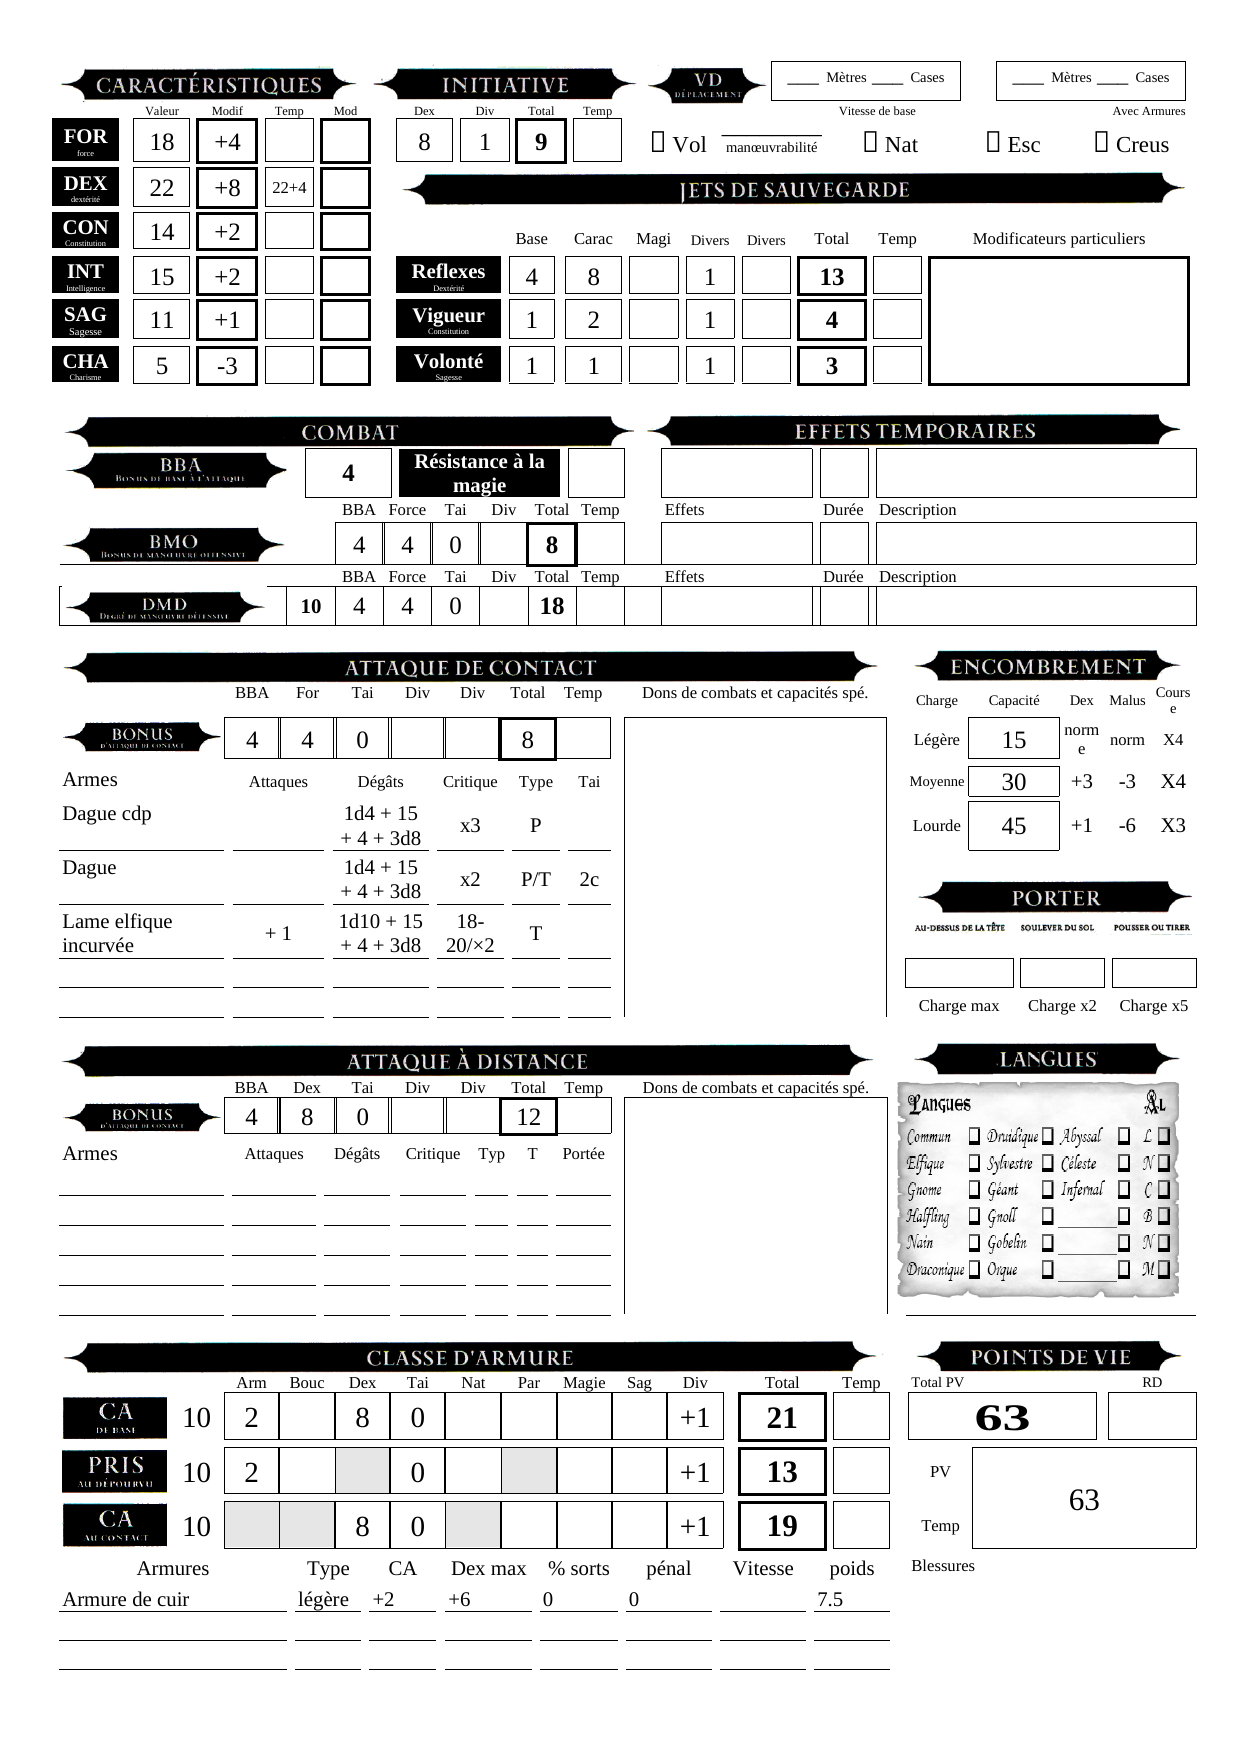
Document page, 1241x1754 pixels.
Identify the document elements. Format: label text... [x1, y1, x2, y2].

table_cell 8 [281, 1098, 334, 1133]
table_cell [59, 1260, 224, 1285]
table_header [286, 449, 305, 497]
table_cell [321, 341, 369, 346]
table_cell [335, 1494, 390, 1501]
table_cell [314, 212, 320, 248]
table_cell [390, 1230, 400, 1255]
table_cell +1 [1060, 801, 1104, 849]
table_cell [233, 796, 324, 801]
table_cell Armure de cuir [59, 1587, 287, 1611]
table_cell 9 [518, 121, 564, 161]
table_cell [502, 1393, 556, 1439]
table_cell [747, 1612, 806, 1616]
table_cell [890, 1548, 908, 1555]
table_cell [667, 1440, 723, 1447]
table_cell [59, 565, 286, 586]
text ___ Mètres ___ Cases [999, 63, 1182, 87]
table_cell [59, 1133, 224, 1141]
table_cell [429, 801, 437, 849]
table_cell [509, 339, 554, 346]
table_cell [437, 988, 504, 993]
table_cell [612, 1440, 667, 1447]
table_cell [712, 1645, 720, 1669]
table_cell [59, 1612, 114, 1616]
table_cell [114, 1641, 169, 1645]
table_cell [316, 1260, 324, 1285]
table_cell [466, 1260, 475, 1285]
table_cell [743, 257, 790, 293]
table_cell [611, 1285, 624, 1290]
table_cell 4 [800, 302, 864, 338]
table_cell [232, 1196, 316, 1201]
table_cell [622, 346, 629, 382]
table_cell 4 [336, 523, 382, 563]
table_cell [712, 1640, 720, 1645]
table_cell 7.5 [814, 1587, 889, 1611]
table_cell [888, 1201, 906, 1225]
table_cell [190, 212, 196, 248]
table_cell [908, 1493, 972, 1501]
table_cell [224, 759, 280, 766]
table_cell [390, 1134, 445, 1141]
table_cell Tai [431, 497, 479, 522]
table_header [813, 449, 820, 497]
table_header Total [501, 1078, 556, 1097]
table_cell [190, 293, 198, 298]
table_cell [868, 497, 876, 522]
table_cell [224, 1260, 232, 1285]
table_header Magie [557, 1374, 612, 1392]
table_cell [475, 1230, 508, 1255]
table_cell Lourde [905, 801, 968, 849]
table_cell Temp [908, 1501, 972, 1547]
table_cell [265, 339, 313, 346]
picture [62, 524, 285, 564]
table_cell [828, 118, 836, 161]
table_cell [812, 565, 820, 586]
table_cell [867, 299, 873, 338]
table_cell [169, 1493, 224, 1501]
table_cell [429, 850, 437, 855]
table_cell [232, 1286, 316, 1290]
table_cell [447, 1098, 499, 1133]
table_cell +1 [668, 1448, 723, 1493]
table_cell [134, 339, 190, 346]
table_header [453, 104, 460, 118]
table_cell [510, 118, 515, 161]
table_header Tai [335, 1078, 390, 1097]
table_cell [873, 248, 921, 256]
table_cell [119, 167, 133, 206]
table_cell [233, 959, 324, 963]
table_cell Typ [475, 1141, 508, 1165]
table_cell [508, 1255, 517, 1260]
table_cell [119, 118, 133, 161]
table_header [877, 449, 1196, 497]
table_cell [198, 341, 257, 346]
table_cell [466, 1230, 475, 1255]
table_cell 8 [529, 525, 574, 563]
table_cell [888, 1195, 906, 1201]
table_cell [618, 1611, 626, 1616]
table_cell [890, 1392, 908, 1439]
table_cell [169, 1641, 224, 1645]
table_cell [532, 1580, 540, 1587]
table_cell [611, 1133, 624, 1141]
table_cell [624, 565, 662, 586]
table_cell Critique [437, 766, 504, 796]
table_header BBA [224, 684, 280, 717]
table_cell [280, 1502, 334, 1547]
table_cell [316, 1195, 324, 1201]
table_cell [134, 294, 190, 298]
table_cell [540, 1580, 618, 1587]
table_cell 11 [134, 300, 189, 338]
table_cell [865, 212, 873, 248]
table_cell [890, 1447, 908, 1493]
table_cell [1105, 958, 1112, 987]
table_cell [501, 212, 509, 248]
table_cell [556, 1256, 611, 1260]
table_cell [169, 1439, 224, 1447]
table_cell [556, 1226, 611, 1230]
table_cell [224, 1440, 279, 1447]
picture [399, 169, 1185, 206]
table_cell [869, 522, 876, 563]
table_cell [678, 248, 686, 256]
table_cell [678, 293, 686, 298]
table_cell [429, 993, 437, 1017]
table_cell [224, 1494, 279, 1501]
table_cell P/T [512, 855, 560, 903]
table_cell 1 [461, 119, 509, 161]
table_cell CON Constitution [52, 212, 119, 248]
table_cell [287, 1611, 295, 1616]
table_cell [1059, 850, 1104, 855]
table_cell [316, 1141, 324, 1165]
table_cell [720, 1612, 747, 1616]
table_cell [224, 1641, 279, 1645]
table_cell [906, 959, 1013, 987]
table_cell Effets [662, 565, 812, 586]
table_cell [560, 855, 568, 903]
table_cell [973, 1440, 1063, 1447]
table_cell [1109, 1440, 1154, 1447]
table_cell [279, 1494, 335, 1501]
table_cell Légère [905, 717, 968, 758]
table_header Div [390, 1078, 445, 1097]
table_cell 1 [510, 300, 554, 338]
table_cell 21 [741, 1395, 824, 1439]
table_cell [257, 338, 265, 346]
table_cell [630, 248, 678, 256]
table_cell [266, 257, 313, 293]
table_header [625, 449, 661, 497]
table_cell [287, 1616, 295, 1640]
table_cell [324, 766, 332, 796]
table_cell [814, 1645, 889, 1669]
table_header 4 [306, 449, 391, 497]
table_cell [887, 1290, 906, 1315]
table_cell [321, 251, 369, 256]
table_cell [324, 796, 332, 801]
table_cell [287, 1587, 295, 1611]
table_cell [257, 161, 265, 167]
table_cell [390, 1171, 400, 1195]
table_cell [735, 346, 742, 382]
table_cell [812, 497, 820, 522]
table_cell [324, 963, 332, 987]
table_cell [1059, 796, 1104, 801]
table_cell [224, 958, 232, 963]
table_cell [558, 1502, 611, 1547]
table_cell [369, 1616, 436, 1640]
table_cell 1 [510, 347, 554, 382]
table_cell [436, 1611, 445, 1616]
table_cell [52, 293, 119, 298]
table_cell [314, 167, 320, 206]
table_cell [865, 293, 873, 298]
table_cell [548, 1201, 556, 1225]
table_cell [429, 958, 437, 963]
table_cell [626, 1612, 712, 1616]
table_cell [265, 162, 313, 167]
picture [908, 878, 1193, 935]
table_cell [890, 1555, 908, 1579]
table_cell [973, 1549, 1063, 1555]
table_cell [568, 993, 611, 1017]
table_header Total PV [908, 1374, 1096, 1392]
table_cell [827, 1392, 833, 1439]
table_cell [724, 1447, 738, 1493]
table_cell -3 [199, 349, 255, 382]
table_cell Divers [742, 212, 790, 248]
table_cell [119, 206, 134, 212]
table_cell [371, 346, 396, 382]
table_cell [370, 206, 396, 212]
table_header Malus [1104, 684, 1150, 717]
table_cell [59, 1580, 114, 1587]
table_header [59, 449, 286, 497]
table_cell [390, 1440, 445, 1447]
table_cell [557, 1549, 612, 1555]
table_cell [791, 299, 797, 338]
table_cell [508, 1141, 517, 1165]
table_cell [532, 1611, 540, 1616]
table_cell [887, 766, 905, 796]
table_cell [679, 299, 686, 338]
table_cell [548, 1165, 556, 1171]
table_cell +3 [1060, 766, 1104, 796]
table_header BBA [224, 1078, 279, 1097]
table_cell [723, 1439, 739, 1447]
table_cell [324, 1226, 390, 1230]
table_cell [890, 1439, 908, 1447]
table_cell 10 [169, 1501, 224, 1547]
table_cell [390, 759, 445, 766]
table_cell [679, 346, 686, 382]
table_header RD [1109, 1373, 1196, 1392]
table_cell [233, 905, 324, 909]
table_cell [475, 1290, 508, 1315]
table_cell [888, 1255, 906, 1260]
table_cell 18 [529, 587, 576, 625]
table_cell [890, 1611, 908, 1616]
table_cell [59, 1196, 224, 1201]
table_cell [59, 758, 224, 766]
table_cell [446, 1502, 500, 1547]
table_cell [314, 256, 320, 293]
table_header Div [460, 104, 509, 118]
table_cell [556, 1134, 611, 1141]
table_cell [517, 1256, 548, 1260]
table_cell [59, 717, 224, 758]
table_cell 8 [566, 257, 621, 293]
table_header Temp [265, 104, 313, 118]
table_cell [504, 801, 512, 849]
table_cell [512, 963, 560, 987]
table_cell [134, 207, 190, 212]
table_cell [560, 766, 568, 796]
table_cell [453, 161, 460, 167]
table_cell [611, 1141, 624, 1165]
table_cell [400, 1290, 466, 1315]
table_cell [370, 248, 396, 256]
table_cell [224, 796, 232, 801]
table_cell [509, 248, 554, 256]
table_header [560, 449, 568, 497]
table_cell [905, 850, 969, 855]
table_cell [532, 1555, 540, 1579]
table_cell [512, 988, 560, 993]
table_cell [59, 1230, 224, 1255]
table_cell [265, 294, 313, 298]
table_cell [287, 1640, 295, 1645]
table_cell [501, 346, 509, 382]
table_cell x2 [437, 855, 504, 903]
table_cell [712, 1580, 720, 1587]
table_cell 2 [225, 1448, 278, 1493]
table_cell [232, 1230, 316, 1255]
table_cell [436, 1645, 445, 1669]
table_cell [59, 1290, 224, 1315]
table_cell [190, 299, 196, 338]
table_header [169, 1374, 224, 1392]
table_cell [287, 1580, 295, 1587]
table_cell [517, 1260, 548, 1285]
table_cell [429, 796, 437, 801]
table_cell [502, 1448, 556, 1493]
table_cell [114, 1548, 169, 1555]
table_cell x3 [437, 801, 504, 849]
table_cell [667, 1494, 723, 1501]
table_cell [834, 1393, 889, 1439]
table_cell 0 [337, 718, 388, 758]
table_cell [324, 987, 332, 993]
table_cell [369, 1612, 436, 1616]
table_cell [560, 963, 568, 987]
table_cell [396, 162, 452, 167]
table_cell [314, 346, 320, 382]
table_cell [560, 909, 568, 957]
table_cell [556, 1260, 611, 1285]
table_header [190, 104, 198, 118]
table_cell [224, 987, 232, 993]
table_cell [361, 1616, 369, 1640]
table_cell [540, 1612, 618, 1616]
table_cell [806, 1587, 814, 1611]
table_cell [887, 850, 905, 855]
table_header Dex [1059, 684, 1104, 717]
table_cell [626, 1616, 712, 1640]
table_cell [59, 1616, 287, 1640]
table_header [611, 684, 624, 717]
table_cell [437, 963, 504, 987]
table_cell [316, 1225, 324, 1230]
table_cell [1104, 987, 1112, 993]
table_cell [324, 1201, 390, 1225]
table_cell [821, 587, 868, 625]
table_cell [59, 497, 286, 522]
table_cell Type [512, 766, 560, 796]
table_cell [612, 1097, 624, 1133]
table_header [59, 1078, 224, 1097]
table_cell [625, 522, 661, 563]
table_cell [232, 1256, 316, 1260]
table_cell [233, 801, 324, 849]
table_cell [316, 1285, 324, 1290]
table_cell [908, 1548, 972, 1555]
table_cell [789, 1548, 839, 1555]
table_cell [279, 1580, 287, 1587]
table_cell [560, 801, 568, 849]
table_cell [481, 523, 526, 563]
table_cell [119, 346, 133, 382]
table_cell [436, 1616, 445, 1640]
table_cell [392, 1098, 443, 1133]
table_cell 0 [337, 1098, 388, 1133]
table_cell [806, 1645, 814, 1669]
table_cell [59, 1548, 114, 1555]
table_cell [400, 1260, 466, 1285]
table_cell [390, 1494, 445, 1501]
table_cell [400, 1230, 466, 1255]
table_cell norm [1104, 717, 1150, 758]
table_cell [501, 1136, 556, 1141]
table_cell [1063, 1439, 1109, 1447]
table_cell [868, 565, 876, 586]
table_cell légère [295, 1587, 361, 1611]
table_cell [429, 987, 437, 993]
table_cell [316, 1165, 324, 1171]
table_cell [662, 523, 812, 563]
table_cell [258, 167, 265, 206]
table_cell [190, 248, 198, 256]
table_cell [806, 1640, 814, 1645]
table_cell [626, 1645, 712, 1669]
table_header Sag [612, 1374, 667, 1392]
table_cell [436, 1640, 445, 1645]
table_cell [475, 1256, 508, 1260]
table_cell [324, 993, 332, 1017]
table_cell [548, 1230, 556, 1255]
table_cell 4 [510, 257, 554, 293]
table_cell 0 [433, 523, 478, 563]
table_cell [814, 1612, 889, 1616]
table_cell [611, 909, 624, 957]
table_cell [504, 796, 512, 801]
table_cell [119, 161, 134, 167]
table_cell [611, 850, 624, 855]
table_header [640, 104, 715, 118]
table_cell [233, 851, 324, 855]
table_cell [224, 766, 232, 796]
table_cell [735, 256, 742, 293]
table_cell [890, 1645, 908, 1669]
table_header Capacité [969, 684, 1059, 717]
table_cell [813, 587, 820, 625]
table_cell 4 [225, 718, 278, 758]
table_cell [865, 248, 873, 256]
table_cell Dague [59, 855, 224, 903]
table_cell [224, 1290, 232, 1315]
table_cell [224, 1195, 232, 1201]
table_cell [224, 1225, 232, 1230]
table_cell [258, 212, 265, 248]
table_cell [466, 1225, 475, 1230]
table_cell [888, 1141, 906, 1165]
table_cell [509, 206, 1188, 212]
table_cell [333, 796, 429, 801]
table_cell [501, 299, 509, 338]
table_cell [224, 855, 232, 903]
table_header Modif [198, 104, 257, 118]
table_cell [922, 256, 928, 293]
table_header [569, 449, 624, 497]
table_cell [611, 717, 624, 758]
table_cell [114, 1493, 169, 1501]
table_cell [618, 1587, 626, 1611]
table_cell [613, 1393, 666, 1439]
table_cell X4 [1150, 717, 1196, 758]
table_cell [224, 1580, 279, 1587]
table_cell [370, 293, 396, 298]
table_cell [119, 338, 134, 346]
table_cell 3 [800, 349, 864, 382]
table_cell [437, 905, 504, 909]
table_cell [1097, 1392, 1108, 1439]
table_cell [887, 801, 905, 849]
table_cell [874, 257, 921, 293]
table_cell [295, 1641, 361, 1645]
table_cell [224, 909, 232, 957]
table_cell 1d10 + 15 + 4 + 3d8 [333, 909, 429, 957]
table_cell  Vol [640, 118, 715, 161]
table_cell [59, 1447, 169, 1493]
table_cell [313, 161, 321, 167]
table_cell [905, 758, 969, 766]
picture [59, 1041, 1181, 1078]
table_cell [396, 167, 1188, 206]
table_cell [134, 249, 190, 256]
table_cell [232, 1290, 316, 1315]
table_cell [834, 1448, 889, 1493]
table_cell [508, 1195, 517, 1201]
table_cell [686, 294, 734, 298]
table_cell [119, 293, 134, 298]
table_cell [567, 118, 573, 161]
table_cell [630, 347, 678, 382]
table_cell [560, 958, 568, 963]
table_cell [890, 1580, 908, 1587]
table_cell Dégâts [333, 766, 429, 796]
table_cell [630, 257, 678, 293]
table_cell [400, 1286, 466, 1290]
table_header [611, 1078, 624, 1097]
table_cell [814, 1616, 889, 1640]
table_cell 5 [134, 347, 189, 382]
table_cell [825, 1493, 833, 1501]
table_cell 4 [281, 718, 333, 758]
table_cell [890, 1587, 908, 1611]
table_cell [821, 523, 868, 563]
table_cell +2 [199, 215, 255, 248]
table_cell [743, 347, 790, 382]
table_cell [59, 796, 224, 801]
text ___ Mètres ___ Cases [774, 63, 957, 87]
table_cell [370, 161, 396, 167]
table_cell [888, 1260, 906, 1285]
table_cell [501, 1494, 557, 1501]
table_cell [574, 119, 621, 161]
table_cell Moyenne [905, 766, 968, 796]
table_cell Total [528, 567, 576, 586]
table_cell [626, 1641, 712, 1645]
table_cell [224, 1549, 279, 1555]
table_cell [323, 349, 368, 382]
table_header Div [445, 684, 500, 717]
table_cell [508, 1201, 517, 1225]
table_cell [887, 796, 905, 801]
table_header [723, 1374, 739, 1392]
table_header [886, 684, 905, 717]
table_cell [508, 1171, 517, 1195]
table_cell [257, 248, 265, 256]
table_cell 4 [385, 523, 430, 563]
table_cell [618, 1616, 626, 1640]
table_cell [517, 1230, 548, 1255]
table_cell [618, 1580, 626, 1587]
table_cell [1104, 850, 1150, 855]
table_cell [445, 1645, 532, 1669]
table_cell [734, 293, 742, 298]
table_cell [611, 855, 624, 903]
table_cell [888, 1171, 906, 1195]
table_cell P [512, 801, 560, 849]
table_cell [52, 206, 119, 212]
table_cell [790, 338, 798, 346]
table_cell [554, 212, 565, 248]
table_cell [813, 522, 820, 563]
table_cell [400, 1171, 466, 1195]
table_cell Description [876, 565, 1196, 586]
table_cell 8 [336, 1502, 389, 1547]
table_cell Armures [59, 1555, 287, 1579]
table_cell [508, 1285, 517, 1290]
table_cell [630, 339, 678, 346]
table_cell [724, 1501, 738, 1547]
table_cell [556, 1165, 611, 1171]
table_header Temp [555, 684, 611, 717]
table_cell [233, 963, 324, 987]
table_cell [279, 1440, 335, 1447]
table_cell [266, 347, 313, 382]
table_cell [324, 1256, 390, 1260]
table_cell [190, 346, 196, 382]
table_header [828, 104, 836, 118]
table_cell [548, 1195, 556, 1201]
table_cell [400, 1165, 466, 1171]
table_cell [453, 118, 460, 161]
table_cell [429, 909, 437, 957]
table_cell [890, 1640, 908, 1645]
table_cell [324, 855, 332, 903]
table_cell [1013, 987, 1021, 993]
table_cell [287, 1645, 295, 1669]
table_cell [625, 718, 886, 1017]
table_cell [611, 1290, 624, 1315]
table_cell [532, 1616, 540, 1640]
table_cell [233, 855, 324, 903]
table_cell [887, 904, 905, 909]
table_header Résistance à la magie [399, 449, 560, 497]
table_cell [969, 759, 1059, 766]
table_header Course [1150, 683, 1196, 717]
table_cell [59, 963, 224, 987]
table_cell [686, 248, 734, 256]
table_cell Attaques [232, 1141, 316, 1165]
table_cell [908, 1440, 972, 1447]
table_cell [286, 522, 335, 563]
table_cell [667, 1549, 723, 1555]
table_cell [371, 212, 396, 248]
table_cell [445, 1134, 501, 1141]
table_cell [286, 497, 335, 522]
table_cell [286, 565, 335, 586]
table_cell [324, 1230, 390, 1255]
table_cell [512, 796, 560, 801]
table_cell [446, 1448, 501, 1493]
table_cell 0 [391, 1448, 444, 1493]
table_header [906, 1078, 1196, 1315]
table_cell [558, 1098, 611, 1133]
table_cell 4 [384, 587, 431, 625]
table_cell norme [1060, 717, 1104, 758]
table_cell +2 [369, 1587, 436, 1611]
table_cell [568, 909, 611, 957]
table_cell [887, 958, 905, 963]
table_cell [59, 1439, 114, 1447]
table_cell Dégâts [324, 1141, 390, 1165]
table_cell [743, 300, 790, 338]
table_cell [624, 497, 662, 522]
table_cell 13 [741, 1450, 824, 1493]
table_cell [504, 958, 512, 963]
table_cell [1021, 959, 1104, 987]
table_cell -6 [1104, 801, 1150, 849]
table_cell [324, 1290, 390, 1315]
table_cell [827, 1501, 833, 1547]
table_cell [723, 1548, 739, 1555]
table_cell [1150, 796, 1196, 801]
table_cell [734, 338, 742, 346]
table_cell [611, 987, 624, 993]
table_cell [400, 1226, 466, 1230]
table_cell [877, 587, 1196, 625]
table_cell [232, 1171, 316, 1195]
table_cell Description [876, 498, 1196, 522]
table_cell [475, 1286, 508, 1290]
table_cell [258, 299, 265, 338]
table_header Dons de combats et capacités spé. [624, 684, 886, 717]
table_cell [59, 988, 224, 993]
table_cell [558, 1448, 611, 1493]
table_cell BBA [335, 565, 383, 586]
table_cell [190, 206, 198, 212]
table_cell [723, 1493, 739, 1501]
table_cell [1109, 1549, 1154, 1555]
table_cell [888, 1230, 906, 1255]
table_cell [790, 212, 798, 248]
table_cell [504, 909, 512, 957]
table_cell [565, 339, 622, 346]
table_cell [52, 338, 119, 346]
table_cell [475, 1260, 508, 1285]
table_cell [52, 161, 119, 167]
table_cell [232, 1201, 316, 1225]
table_cell [266, 119, 313, 161]
table_cell [460, 161, 1188, 167]
table_cell [734, 212, 742, 248]
table_cell [508, 1260, 517, 1285]
table_cell [720, 1645, 806, 1669]
table_cell  Esc [959, 118, 1066, 161]
table_header Total [739, 1374, 825, 1392]
table_cell 0 [432, 587, 479, 625]
table_cell [1014, 958, 1020, 987]
table_cell [370, 338, 396, 346]
table_header Mod [321, 104, 369, 118]
table_cell 1d4 + 15 + 4 + 3d8 [333, 855, 429, 903]
table_cell [548, 1290, 556, 1315]
table_cell SAG Sagesse [52, 299, 119, 338]
table_cell [114, 1580, 169, 1587]
table_cell pénal [626, 1555, 712, 1579]
table_cell [560, 993, 568, 1017]
table_cell [232, 1165, 316, 1171]
table_header Vitesse de base [836, 104, 996, 118]
table_cell [720, 1587, 806, 1611]
table_cell [390, 1549, 445, 1555]
table_cell Dague cdp [59, 801, 224, 849]
table_cell [316, 1290, 324, 1315]
table_cell [557, 1440, 612, 1447]
table_cell [119, 299, 133, 338]
table_cell [224, 850, 232, 855]
table_cell Armes [59, 766, 224, 796]
table_cell [517, 1171, 548, 1195]
table_cell [501, 248, 509, 256]
table_cell [720, 1641, 747, 1645]
table_header Dex [396, 104, 452, 118]
table_cell +8 [199, 170, 255, 206]
table_cell [890, 1501, 908, 1547]
table_header Temp [556, 1078, 611, 1097]
table_cell [313, 248, 321, 256]
table_cell [336, 1448, 389, 1493]
table_cell 8 [397, 119, 452, 161]
table_cell [622, 338, 629, 346]
table_cell [445, 1616, 532, 1640]
picture [62, 1395, 167, 1440]
picture [62, 720, 221, 753]
table_cell [554, 293, 565, 298]
table_cell [613, 1448, 666, 1493]
table_cell [224, 1612, 279, 1616]
table_cell [190, 161, 198, 167]
table_cell [279, 1549, 335, 1555]
table_cell [944, 118, 959, 161]
table_cell Div [480, 497, 528, 522]
table_cell [466, 1201, 475, 1225]
table_cell [557, 1494, 612, 1501]
table_cell [314, 118, 320, 161]
table_cell [335, 1440, 390, 1447]
table_cell [532, 1640, 540, 1645]
table_cell [224, 1201, 232, 1225]
table_cell [361, 1580, 369, 1587]
table_cell [877, 523, 1196, 563]
table_cell [611, 1165, 624, 1171]
table_cell 63 [973, 1448, 1196, 1547]
table_cell [59, 1392, 169, 1439]
table_cell [867, 346, 873, 382]
table_cell [335, 1134, 390, 1141]
table_cell [466, 1255, 475, 1260]
table_cell 8 [336, 1393, 389, 1439]
table_cell [233, 988, 324, 993]
table_cell [280, 1393, 334, 1439]
table_cell 10 [169, 1447, 224, 1493]
table_cell Vigueur Constitution [396, 299, 501, 338]
table_cell [556, 1201, 611, 1225]
table_header Bouc [279, 1374, 335, 1392]
table_header Dex [335, 1374, 390, 1392]
table_cell [59, 851, 224, 855]
table_header [509, 104, 517, 118]
table_cell +2 [199, 259, 255, 293]
table_cell BBA [335, 498, 383, 522]
table_cell [611, 993, 624, 1017]
table_cell [59, 1286, 224, 1290]
table_cell [429, 855, 437, 903]
table_cell [540, 1641, 618, 1645]
table_cell Divers [686, 212, 734, 248]
table_cell [475, 1165, 508, 1171]
table_cell +1 [668, 1502, 723, 1547]
table_cell [508, 1225, 517, 1230]
table_cell [504, 904, 512, 909]
table_cell [720, 1580, 806, 1587]
table_cell  Creus [1074, 118, 1188, 161]
table_cell [555, 256, 565, 293]
table_cell [577, 587, 624, 625]
table_cell [333, 988, 429, 993]
table_cell [509, 294, 554, 298]
table_cell [371, 167, 396, 206]
table_cell [445, 1494, 501, 1501]
table_cell [869, 587, 876, 625]
table_cell  Nat [836, 118, 944, 161]
table_cell [555, 759, 611, 766]
table_cell [791, 256, 797, 293]
table_cell [287, 1555, 295, 1579]
table_cell Attaques [233, 766, 324, 796]
table_header Nat [445, 1374, 501, 1392]
table_cell [361, 1640, 369, 1645]
table_cell [712, 1555, 720, 1579]
table_header [52, 104, 119, 118]
table_header [59, 684, 224, 717]
table_cell [295, 1580, 361, 1587]
picture [62, 586, 267, 625]
table_cell Durée [820, 565, 868, 586]
table_cell [611, 1201, 624, 1225]
table_cell [59, 1171, 224, 1195]
table_cell [504, 855, 512, 903]
table_cell [501, 206, 509, 212]
table_cell [887, 963, 905, 987]
table_cell 30 [969, 767, 1059, 796]
table_cell [556, 1290, 611, 1315]
table_cell +1 [199, 302, 255, 338]
table_cell [224, 963, 232, 987]
table_cell [905, 988, 1013, 993]
table_cell [59, 522, 286, 563]
table_cell [806, 1555, 814, 1579]
table_cell 18 [134, 119, 189, 161]
table_header [257, 104, 265, 118]
table_cell [512, 905, 560, 909]
table_header Tai [390, 1374, 445, 1392]
table_cell [466, 1290, 475, 1315]
table_cell [742, 248, 790, 256]
table_cell [59, 1256, 224, 1260]
table_cell [618, 1555, 626, 1579]
table_cell [333, 851, 429, 855]
table_header Charge [905, 684, 969, 717]
table_cell [739, 1551, 789, 1555]
table_header Valeur [134, 104, 190, 118]
table_cell [1059, 758, 1104, 766]
table_cell [887, 987, 905, 993]
table_cell [611, 1255, 624, 1260]
table_cell [59, 905, 224, 909]
table_cell [333, 959, 429, 963]
table_cell 0 [391, 1393, 444, 1439]
table_cell [734, 248, 742, 256]
table_cell [517, 1226, 548, 1230]
table_header Temp [573, 104, 622, 118]
table_cell [369, 1645, 436, 1669]
table_cell [396, 248, 501, 256]
table_cell 63 [909, 1393, 1096, 1439]
table_cell Armes [59, 1141, 224, 1165]
table_cell [335, 1549, 390, 1555]
table_cell [556, 1286, 611, 1290]
table_cell [814, 1641, 889, 1645]
table_cell [466, 1165, 475, 1171]
table_cell [560, 987, 568, 993]
table_cell [557, 718, 610, 758]
table_cell [517, 1290, 548, 1315]
table_cell Effets [662, 498, 812, 522]
table_cell [611, 1260, 624, 1285]
table_cell 1 [687, 257, 734, 293]
table_cell [1066, 118, 1074, 161]
table_cell 18-20/×2 [437, 909, 504, 957]
table_cell 15 [134, 257, 189, 293]
table_cell [59, 1226, 224, 1230]
table_cell [887, 855, 905, 903]
table_cell [867, 256, 873, 293]
table_cell [622, 248, 629, 256]
table_cell [114, 1439, 169, 1447]
table_cell [59, 1201, 224, 1225]
table_cell [568, 905, 611, 909]
picture [59, 1339, 1182, 1374]
table_cell 14 [134, 213, 189, 248]
table_cell [611, 1171, 624, 1195]
table_cell [827, 1447, 833, 1493]
table_cell Durée [820, 498, 868, 522]
table_cell Tai [568, 766, 611, 796]
table_cell [618, 1640, 626, 1645]
table_cell INT Intelligence [52, 256, 119, 293]
table_cell [323, 259, 368, 293]
table_cell PV [908, 1447, 972, 1493]
table_cell [1104, 796, 1150, 801]
table_cell [446, 718, 498, 758]
table_cell [265, 207, 313, 212]
table_cell Tai [431, 565, 479, 586]
table_cell [905, 796, 969, 801]
table_cell [1154, 1440, 1196, 1447]
table_cell [466, 1285, 475, 1290]
table_cell poids [814, 1555, 889, 1579]
table_cell [612, 1549, 667, 1555]
table_cell [437, 851, 504, 855]
table_cell [508, 1230, 517, 1255]
table_cell [512, 851, 560, 855]
table_cell 22 [134, 168, 189, 206]
table_cell [560, 904, 568, 909]
table_cell [390, 1290, 400, 1315]
table_cell [436, 1555, 445, 1579]
table_cell [618, 1645, 626, 1669]
table_header [869, 449, 876, 497]
table_cell [169, 1548, 224, 1555]
table_cell [742, 339, 790, 346]
table_cell [224, 1230, 232, 1255]
table_cell [555, 299, 565, 338]
table_cell [437, 993, 504, 1017]
table_cell [626, 1580, 712, 1587]
table_cell [369, 1580, 436, 1587]
table_cell [333, 993, 429, 1017]
table_cell [224, 801, 232, 849]
table_cell [630, 294, 678, 298]
table_cell [833, 1494, 889, 1501]
table_cell [295, 1645, 361, 1669]
table_cell [712, 1616, 720, 1640]
table_cell [324, 850, 332, 855]
table_cell [390, 1165, 400, 1171]
table_cell [313, 338, 321, 346]
table_cell [662, 587, 812, 625]
table_cell [568, 959, 611, 963]
table_cell [475, 1226, 508, 1230]
table_cell [59, 1501, 169, 1547]
table_cell [232, 1260, 316, 1285]
table_cell DEX dextérité [52, 167, 119, 206]
table_cell [371, 256, 396, 293]
table_cell [323, 215, 368, 248]
table_cell [396, 293, 501, 298]
table_cell [280, 759, 335, 766]
table_cell [59, 959, 224, 963]
table_cell [548, 1141, 556, 1165]
table_header Total [517, 104, 565, 118]
table_cell [622, 299, 629, 338]
table_cell [739, 1496, 825, 1501]
table_cell 0 [540, 1587, 618, 1611]
table_cell [445, 1641, 532, 1645]
table_cell [1104, 993, 1112, 1017]
table_cell [324, 909, 332, 957]
table_header Div [390, 684, 445, 717]
table_cell [887, 909, 905, 957]
table_cell [556, 1171, 611, 1195]
table_cell [225, 1502, 279, 1547]
table_cell [554, 338, 565, 346]
table_cell [548, 1285, 556, 1290]
table_header Dons de combats et capacités spé. [625, 1078, 887, 1097]
table_cell [833, 1440, 889, 1447]
table_cell [568, 988, 611, 993]
table_cell Portée [556, 1141, 611, 1165]
table_cell [1150, 758, 1196, 766]
table_cell [532, 1587, 540, 1611]
table_cell [611, 1225, 624, 1230]
table_cell [390, 1195, 400, 1201]
table_cell +6 [445, 1587, 532, 1611]
table_cell [611, 958, 624, 963]
table_cell -3 [1104, 766, 1150, 796]
table_cell [724, 1392, 738, 1439]
table_cell Carac [565, 212, 622, 248]
table_cell [558, 1393, 611, 1439]
table_cell Reflexes Dextérité [396, 256, 501, 293]
table_cell [390, 1285, 400, 1290]
table_cell Force [383, 565, 431, 586]
table_cell [622, 256, 629, 293]
table_cell [396, 212, 501, 248]
table_cell [560, 796, 568, 801]
table_cell [611, 904, 624, 909]
table_cell [611, 796, 624, 801]
table_cell [888, 1133, 906, 1141]
table_cell [475, 1201, 508, 1225]
table_cell [921, 212, 929, 248]
table_cell [568, 796, 611, 801]
table_cell [1063, 1549, 1109, 1555]
table_cell 10 [287, 587, 335, 625]
table_cell [905, 855, 1196, 957]
table_cell [679, 256, 686, 293]
table_cell [429, 766, 437, 796]
table_cell [1021, 988, 1104, 993]
table_cell [233, 993, 324, 1017]
picture [59, 61, 1181, 104]
table_cell [790, 248, 798, 256]
table_cell FOR force [52, 118, 119, 161]
table_cell [324, 904, 332, 909]
table_header [821, 449, 868, 497]
table_cell [369, 1641, 436, 1645]
table_cell [400, 1201, 466, 1225]
table_cell Temp [576, 498, 624, 522]
table_cell [323, 121, 368, 161]
table_cell Vitesse [720, 1555, 806, 1579]
table_cell +4 [199, 121, 255, 161]
table_cell 45 [969, 802, 1059, 849]
table_cell 0 [626, 1587, 712, 1611]
table_cell [969, 851, 1059, 855]
table_cell [611, 963, 624, 987]
table_cell [190, 118, 196, 161]
table_cell Dex max [445, 1555, 532, 1579]
table_cell [568, 801, 611, 849]
table_cell [556, 1230, 611, 1255]
table_cell [280, 1448, 335, 1493]
table_cell [396, 338, 501, 346]
table_cell [888, 1097, 906, 1133]
table_cell [791, 346, 797, 382]
table_header ________manœuvrabilité [715, 104, 828, 161]
table_cell [931, 259, 1187, 382]
table_cell [59, 1493, 114, 1501]
table_cell [565, 248, 622, 256]
table_cell [568, 963, 611, 987]
table_cell [1113, 959, 1196, 987]
table_cell CHA Charisme [52, 346, 119, 382]
table_cell [371, 118, 396, 161]
table_cell [429, 963, 437, 987]
table_cell [865, 338, 873, 346]
table_cell [806, 1580, 814, 1587]
table_cell [611, 1195, 624, 1201]
table_cell [224, 993, 232, 1017]
table_cell [266, 300, 313, 338]
table_cell Lame elfique incurvée [59, 909, 224, 957]
table_cell [446, 1393, 500, 1439]
table_cell [265, 249, 313, 256]
table_cell [611, 1230, 624, 1255]
table_cell [257, 206, 265, 212]
table_cell [712, 1611, 720, 1616]
table_cell [324, 1165, 390, 1171]
table_cell [612, 1494, 667, 1501]
table_header Dex [279, 1078, 335, 1097]
table_cell 4 [336, 587, 383, 625]
table_cell +1 [668, 1393, 723, 1439]
table_cell [169, 1580, 224, 1587]
table_cell [59, 1165, 224, 1171]
table_cell [887, 758, 905, 766]
table_cell [190, 167, 196, 206]
table_cell [720, 1616, 806, 1640]
table_cell [798, 248, 865, 256]
table_header Total [500, 684, 555, 717]
table_cell Temp [873, 212, 921, 248]
table_cell [324, 1171, 390, 1195]
table_cell [224, 1165, 232, 1171]
table_cell [390, 1141, 400, 1165]
table_cell [517, 1196, 548, 1201]
table_cell [501, 293, 509, 298]
table_cell [258, 256, 265, 293]
table_cell [890, 1493, 908, 1501]
table_header [313, 104, 321, 118]
table_cell [52, 248, 119, 256]
table_cell 13 [800, 259, 864, 293]
table_cell Temp [576, 565, 624, 586]
table_cell [686, 339, 734, 346]
table_header Arm [224, 1374, 279, 1392]
table_header Div [667, 1374, 723, 1392]
table_cell [224, 1141, 232, 1165]
table_cell [887, 993, 905, 1017]
table_cell [390, 1260, 400, 1285]
table_cell 12 [502, 1100, 555, 1133]
table_cell [874, 347, 921, 382]
table_cell [790, 293, 798, 298]
table_cell [578, 523, 624, 563]
table_cell [59, 1097, 224, 1133]
table_cell [921, 248, 929, 256]
table_cell [735, 299, 742, 338]
table_cell [232, 1226, 316, 1230]
table_cell [887, 717, 905, 758]
table_cell [333, 963, 429, 987]
table_cell [568, 851, 611, 855]
table_cell CA [369, 1555, 436, 1579]
table_cell [798, 341, 865, 346]
picture [59, 649, 1182, 684]
table_cell [396, 206, 501, 212]
table_header [59, 1374, 169, 1392]
table_cell [258, 118, 265, 161]
table_cell [224, 1255, 232, 1260]
table_cell Charge x2 [1021, 993, 1104, 1017]
table_cell [324, 1196, 390, 1201]
table_cell 19 [741, 1504, 824, 1547]
table_cell 10 [169, 1392, 224, 1439]
table_cell [267, 587, 286, 625]
table_header Avec Armures [996, 104, 1188, 118]
table_cell X4 [1150, 766, 1196, 796]
table_cell [119, 248, 134, 256]
table_cell [1104, 758, 1150, 766]
table_cell [548, 1255, 556, 1260]
table_cell [504, 850, 512, 855]
table_cell [625, 587, 661, 625]
table_cell [324, 958, 332, 963]
table_cell [190, 338, 198, 346]
table_header [622, 104, 640, 118]
table_cell [873, 339, 921, 346]
table_cell [504, 993, 512, 1017]
table_cell [747, 1641, 806, 1645]
table_cell [888, 1285, 906, 1290]
table_cell [712, 1587, 720, 1611]
table_cell [622, 118, 640, 161]
table_cell [873, 294, 921, 298]
table_cell [501, 338, 509, 346]
table_cell [333, 905, 429, 909]
table_cell [323, 170, 368, 206]
picture [62, 1450, 167, 1493]
table_cell [429, 904, 437, 909]
table_cell [890, 1616, 908, 1640]
table_cell [314, 299, 320, 338]
table_cell [400, 1256, 466, 1260]
table_cell [437, 796, 504, 801]
table_cell [839, 1549, 889, 1555]
table_cell [611, 801, 624, 849]
table_cell X3 [1150, 801, 1196, 849]
table_cell [806, 1611, 814, 1616]
picture [62, 1503, 167, 1548]
table_cell [814, 1580, 889, 1587]
table_header [1096, 1374, 1109, 1392]
table_cell Critique [400, 1141, 466, 1165]
table_header Div [445, 1078, 501, 1097]
table_cell 2 [566, 300, 621, 338]
table_header [890, 1374, 908, 1392]
table_cell [371, 299, 396, 338]
table_cell [390, 1225, 400, 1230]
table_cell [114, 1612, 169, 1616]
table_cell Blessures [908, 1555, 1196, 1669]
table_header [662, 449, 812, 497]
table_cell [134, 162, 190, 167]
table_cell [59, 1645, 287, 1669]
table_header For [280, 684, 335, 717]
table_cell [508, 1290, 517, 1315]
table_cell [466, 1171, 475, 1195]
table_cell [504, 963, 512, 987]
table_header [370, 104, 396, 118]
table_cell [198, 251, 257, 256]
table_cell [361, 1587, 369, 1611]
table_cell [611, 758, 624, 766]
table_cell [1150, 850, 1196, 855]
table_cell [324, 801, 332, 849]
table_cell 1 [687, 347, 734, 382]
table_cell [323, 302, 368, 338]
table_cell 15 [969, 718, 1059, 758]
table_cell [517, 1165, 548, 1171]
table_cell [888, 1225, 906, 1230]
table_cell [445, 1440, 501, 1447]
table_cell [224, 1171, 232, 1195]
table_cell [316, 1201, 324, 1225]
table_cell [554, 248, 565, 256]
table_cell [613, 1502, 666, 1547]
table_cell [888, 1165, 906, 1171]
table_cell [257, 293, 265, 298]
table_cell T [517, 1141, 548, 1165]
table_cell [560, 850, 568, 855]
table_cell [445, 759, 500, 766]
table_cell [295, 1616, 361, 1640]
table_cell [540, 1645, 618, 1669]
table_cell % sorts [540, 1555, 618, 1579]
table_cell [611, 766, 624, 796]
table_cell [279, 1134, 335, 1141]
table_cell [1112, 988, 1196, 993]
table_cell [504, 987, 512, 993]
table_header [887, 1078, 906, 1097]
table_cell [742, 294, 790, 298]
table_header [119, 104, 134, 118]
table_cell [565, 294, 622, 298]
table_header [565, 104, 573, 118]
table_cell [266, 213, 313, 248]
table_cell Magi [630, 212, 678, 248]
table_cell [969, 797, 1059, 801]
table_cell Div [480, 565, 528, 586]
table_cell Type [295, 1555, 361, 1579]
table_cell [190, 256, 196, 293]
table_cell [678, 212, 686, 248]
table_cell 8 [502, 720, 554, 758]
table_cell [1154, 1549, 1196, 1555]
table_cell [501, 1549, 557, 1555]
table_cell [445, 1580, 532, 1587]
table_cell Base [509, 212, 554, 248]
table_cell [258, 346, 265, 382]
table_cell [436, 1580, 445, 1587]
table_header Par [501, 1374, 557, 1392]
table_cell Charge max [905, 993, 1013, 1017]
table_cell [224, 1134, 279, 1141]
table_cell [512, 993, 560, 1017]
table_cell [930, 248, 1188, 256]
table_cell [504, 766, 512, 796]
table_cell [678, 338, 686, 346]
table_cell [313, 293, 321, 298]
table_cell [224, 1285, 232, 1290]
table_cell [1013, 993, 1021, 1017]
table_cell [324, 1286, 390, 1290]
table_cell Volonté Sagesse [396, 346, 501, 382]
table_header [825, 1374, 833, 1392]
table_cell 1d4 + 15 + 4 + 3d8 [333, 801, 429, 849]
table_cell [361, 1645, 369, 1669]
table_cell [501, 1440, 557, 1447]
table_cell 4 [225, 1098, 277, 1133]
table_header Tai [335, 684, 390, 717]
table_cell [466, 1141, 475, 1165]
table_cell [532, 1645, 540, 1669]
table_cell [361, 1555, 369, 1579]
table_cell [119, 212, 133, 248]
picture [62, 1100, 221, 1133]
table_cell [630, 300, 678, 338]
table_cell [313, 206, 321, 212]
table_cell [475, 1196, 508, 1201]
table_cell [500, 761, 555, 766]
table_cell [548, 1225, 556, 1230]
table_cell [316, 1171, 324, 1195]
table_cell [59, 993, 224, 1017]
table_cell [335, 759, 390, 766]
table_cell [169, 1612, 224, 1616]
picture [59, 409, 1181, 494]
table_cell Total [798, 212, 865, 248]
table_cell [517, 1201, 548, 1225]
table_cell [445, 1612, 532, 1616]
table_cell [625, 1098, 887, 1315]
table_cell [922, 299, 928, 338]
table_cell [512, 959, 560, 963]
table_cell + 1 [233, 909, 324, 957]
table_cell [502, 1502, 556, 1547]
table_cell Force [383, 497, 431, 522]
table_cell [548, 1260, 556, 1285]
table_cell [480, 587, 528, 625]
table_cell [475, 1171, 508, 1195]
table_cell [324, 1260, 390, 1285]
table_cell [556, 1196, 611, 1201]
table_cell [445, 1549, 501, 1555]
table_cell [874, 300, 921, 338]
table_cell [921, 338, 928, 346]
table_cell [436, 1587, 445, 1611]
table_cell Charge x5 [1112, 993, 1196, 1017]
table_cell [739, 1442, 825, 1447]
table_cell T [512, 909, 560, 957]
table_header Temp [833, 1374, 889, 1392]
table_cell [622, 212, 629, 248]
table_cell [806, 1616, 814, 1640]
table_cell [437, 959, 504, 963]
table_cell [834, 1502, 889, 1547]
table_cell [361, 1611, 369, 1616]
table_cell [295, 1612, 361, 1616]
table_cell [555, 346, 565, 382]
table_cell [508, 1165, 517, 1171]
table_cell 2c [568, 855, 611, 903]
table_cell [316, 1255, 324, 1260]
table_cell [548, 1171, 556, 1195]
table_cell [517, 1286, 548, 1290]
table_cell Total [528, 497, 576, 522]
table_cell [119, 256, 133, 293]
table_cell [540, 1616, 618, 1640]
table_cell 1 [566, 347, 621, 382]
table_cell [316, 1230, 324, 1255]
table_cell [59, 1641, 114, 1645]
table_cell [825, 1439, 833, 1447]
table_cell [922, 346, 928, 382]
table_cell [1109, 1393, 1196, 1439]
table_cell [400, 1196, 466, 1201]
table_cell 0 [391, 1502, 445, 1547]
table_cell [466, 1195, 475, 1201]
table_cell [392, 718, 443, 758]
table_cell Modificateurs particuliers [930, 212, 1188, 248]
table_header [392, 449, 399, 497]
table_cell [501, 256, 509, 293]
table_cell [390, 1201, 400, 1225]
table_cell 1 [687, 300, 734, 338]
table_cell 2 [225, 1393, 278, 1439]
table_cell 22+4 [266, 168, 313, 206]
table_cell [390, 1255, 400, 1260]
table_cell [224, 904, 232, 909]
